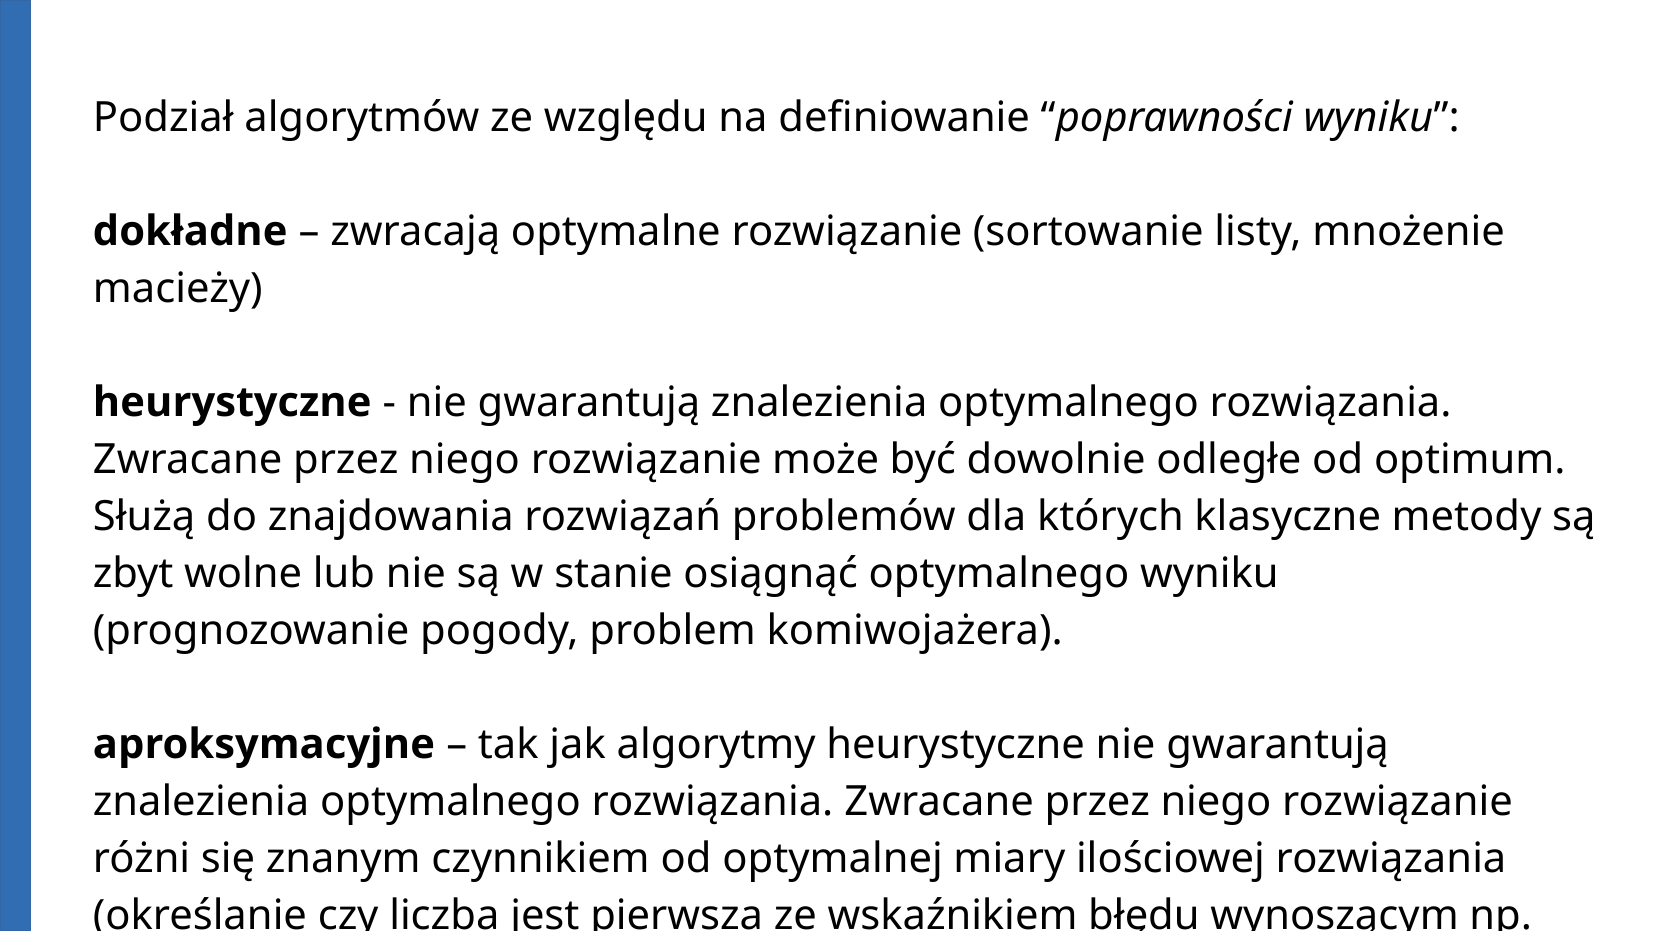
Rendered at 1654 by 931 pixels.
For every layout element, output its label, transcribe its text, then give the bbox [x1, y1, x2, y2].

text_box [0, 0, 31, 931]
text_box Podział algorytmów ze względu na definiowanie “poprawności wyniku”: dokładne – zwracają optymalne rozwiązanie (sortowanie listy, mnożenie macieży) heurystyczne - nie gwarantują znalezienia optymalnego rozwiązania. Zwracane przez niego rozwiązanie może być dowolnie odległe od optimum. Służą do znajdowania rozwiązań problemów dla których klasyczne metody są zbyt wolne lub nie są w stanie osiągnąć optymalnego wyniku (prognozowanie pogody, problem komiwojażera). aproksymacyjne – tak jak algorytmy heurystyczne nie gwarantują znalezienia optymalnego rozwiązania. Zwracane przez niego rozwiązanie różni się znanym czynnikiem od optymalnej miary ilościowej rozwiązania (określanie czy liczba jest pierwsza ze wskaźnikiem błędu wynoszącym np. 2^50). [78, 79, 1615, 871]
